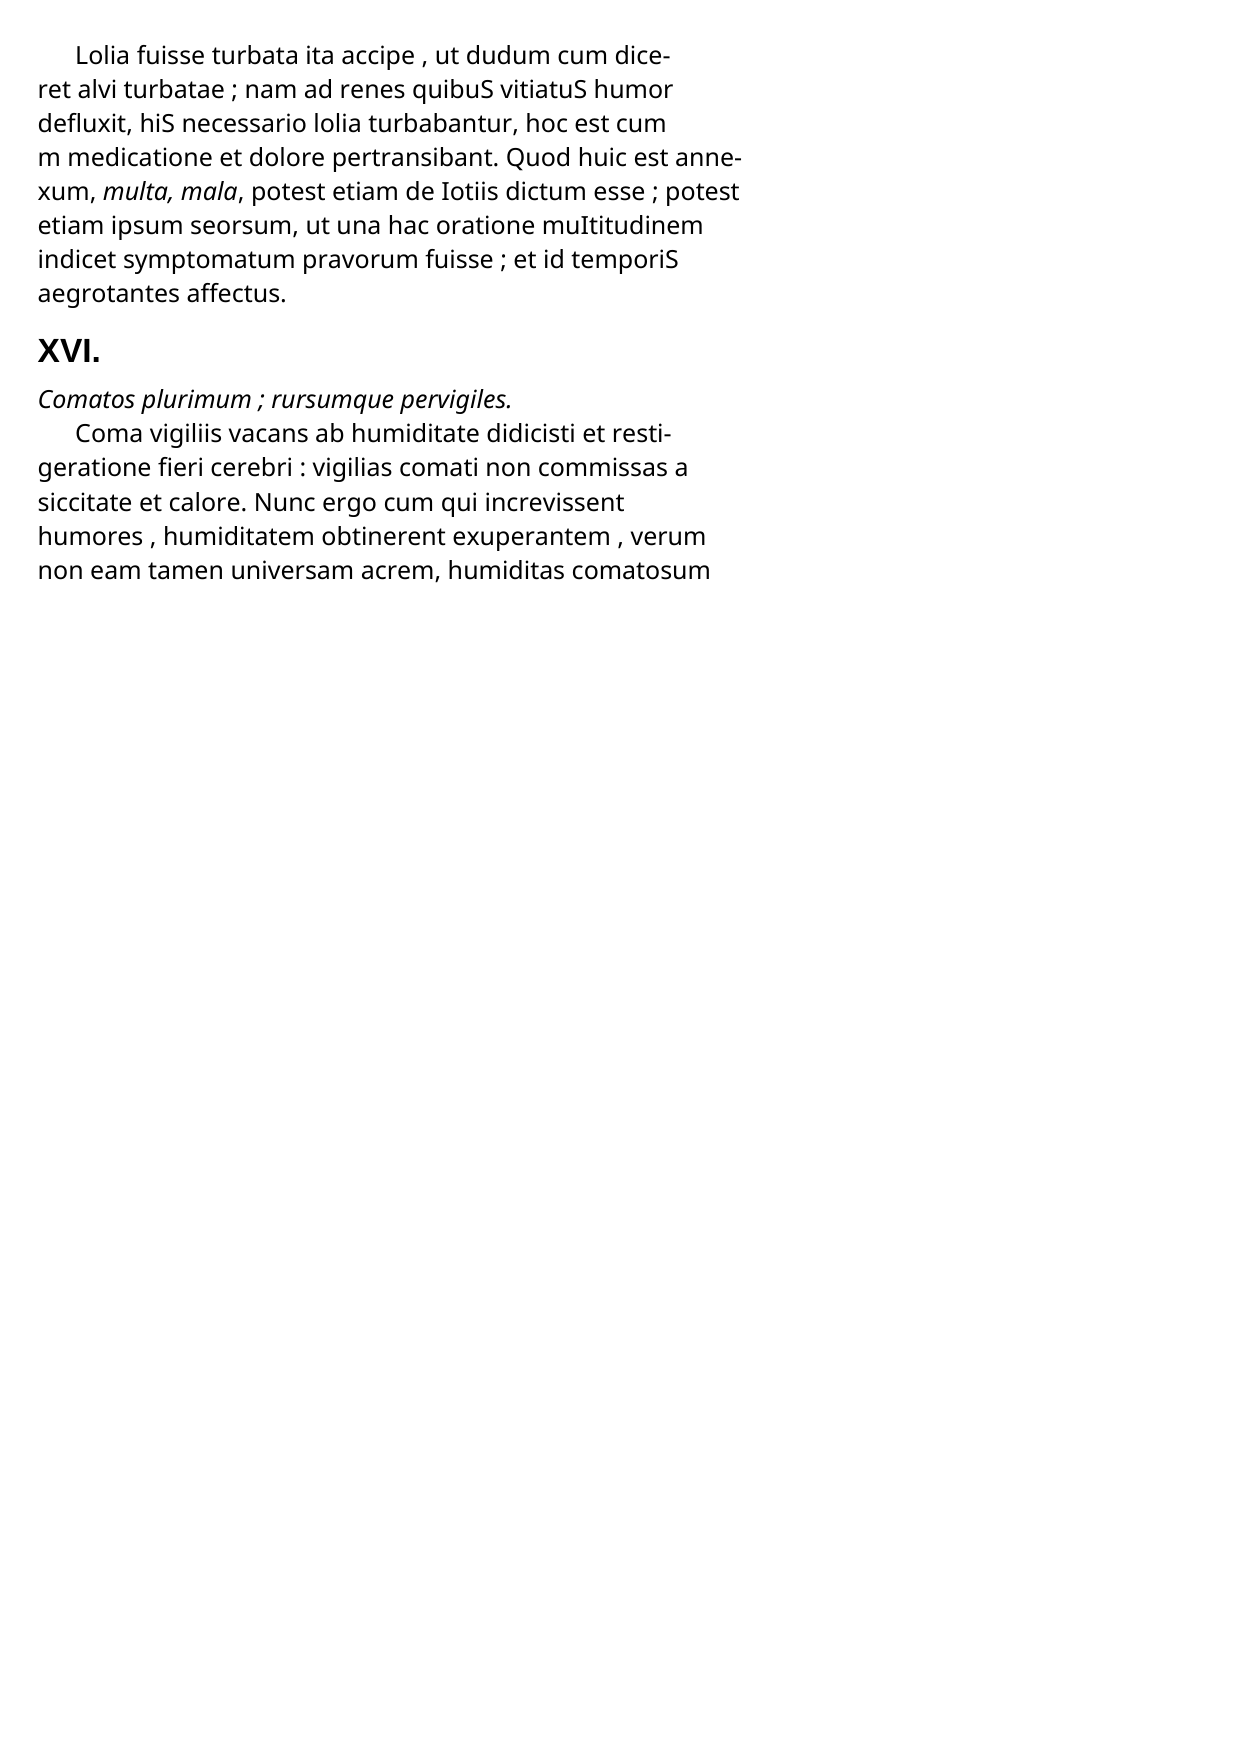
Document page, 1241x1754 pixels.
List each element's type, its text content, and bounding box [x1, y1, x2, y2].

subtitle XVI. [37, 331, 1203, 369]
text Comatos plurimum ; rursumque pervigiles. [37, 382, 1203, 416]
text Coma vigiliis vacans ab humiditate didicisti et resti- geratione fieri cerebri : vigilias comati non commissas a siccitate et calore. Nunc ergo cum qui increvissent humores , humiditatem obtinerent exuperantem , verum non eam tamen universam acrem, humiditas comatosum [37, 416, 1203, 586]
text Lolia fuisse turbata ita accipe , ut dudum cum dice- ret alvi turbatae ; nam ad renes quibuS vitiatuS humor defluxit, hiS necessario lolia turbabantur, hoc est cum m medicatione et dolore pertransibant. Quod huic est anne- xum, multa, mala, potest etiam de Iotiis dictum esse ; potest etiam ipsum seorsum, ut una hac oratione muItitudinem indicet symptomatum pravorum fuisse ; et id temporiS aegrotantes affectus. [37, 37, 1203, 310]
